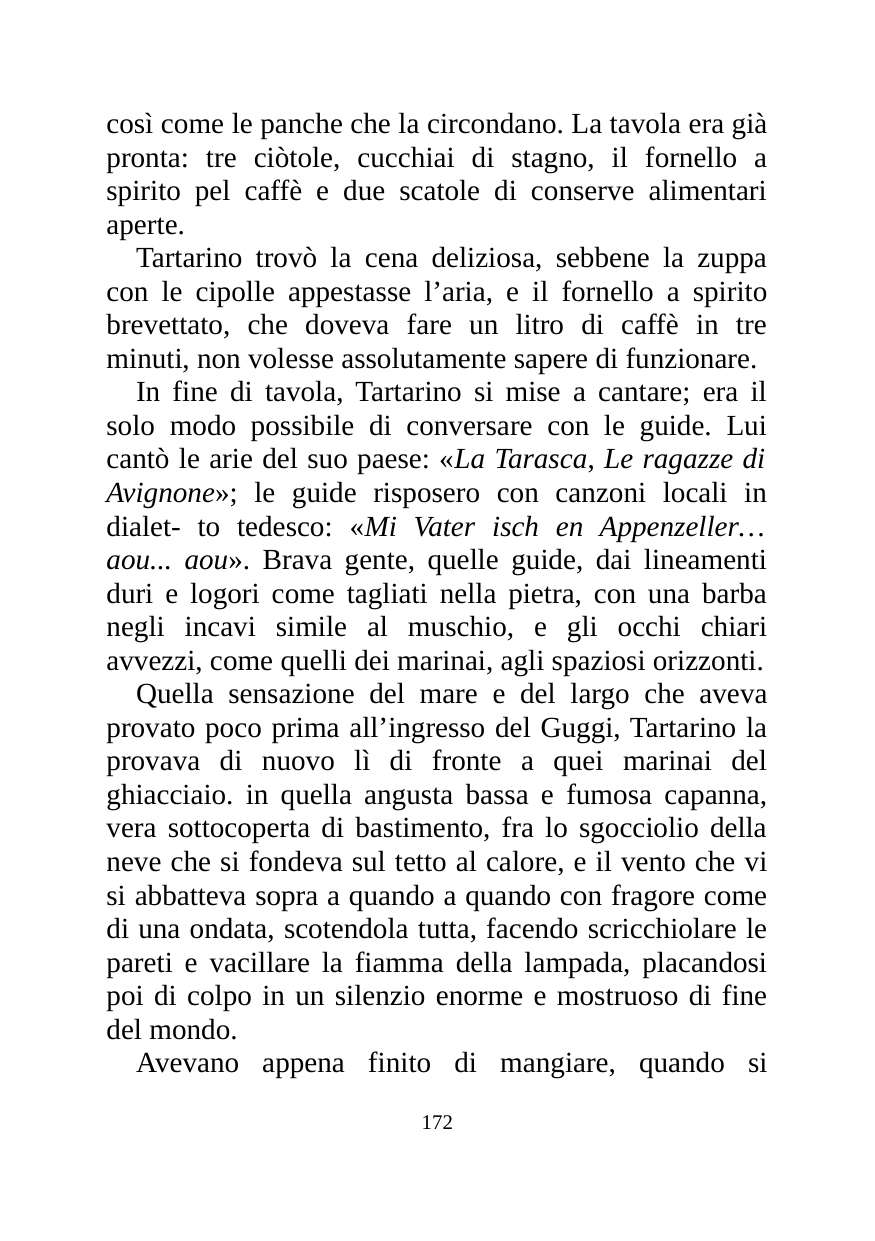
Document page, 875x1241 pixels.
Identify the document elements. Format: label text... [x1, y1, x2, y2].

text così come le panche che la circondano. La tavola era già pronta: tre ciòtole, cucchiai di stagno, il fornello a spirito pel caffè e due scatole di conserve alimentari aperte. [106, 106, 768, 240]
text In fine di tavola, Tartarino si mise a cantare; era il solo modo possibile di conversare con le guide. Lui cantò le arie del suo paese: «La Tarasca, Le ragazze di Avignone»; le guide risposero con canzoni locali in dialet- to tedesco: «Mi Vater isch en Appenzeller… aou... aou». Brava gente, quelle guide, dai lineamenti duri e logori come tagliati nella pietra, con una barba negli incavi simile al muschio, e gli occhi chiari avvezzi, come quelli dei marinai, agli spaziosi orizzonti. [106, 374, 768, 676]
text Avevano appena finito di mangiare, quando si [106, 1045, 768, 1079]
text Tartarino trovò la cena deliziosa, sebbene la zuppa con le cipolle appestasse l’aria, e il fornello a spirito brevettato, che doveva fare un litro di caffè in tre minuti, non volesse assolutamente sapere di funzionare. [106, 240, 768, 374]
text Quella sensazione del mare e del largo che aveva provato poco prima all’ingresso del Guggi, Tartarino la provava di nuovo lì di fronte a quei marinai del ghiacciaio. in quella angusta bassa e fumosa capanna, vera sottocoperta di bastimento, fra lo sgocciolio della neve che si fondeva sul tetto al calore, e il vento che vi si abbatteva sopra a quando a quando con fragore come di una ondata, scotendola tutta, facendo scricchiolare le pareti e vacillare la fiamma della lampada, placandosi poi di colpo in un silenzio enorme e mostruoso di fine del mondo. [106, 676, 768, 1045]
